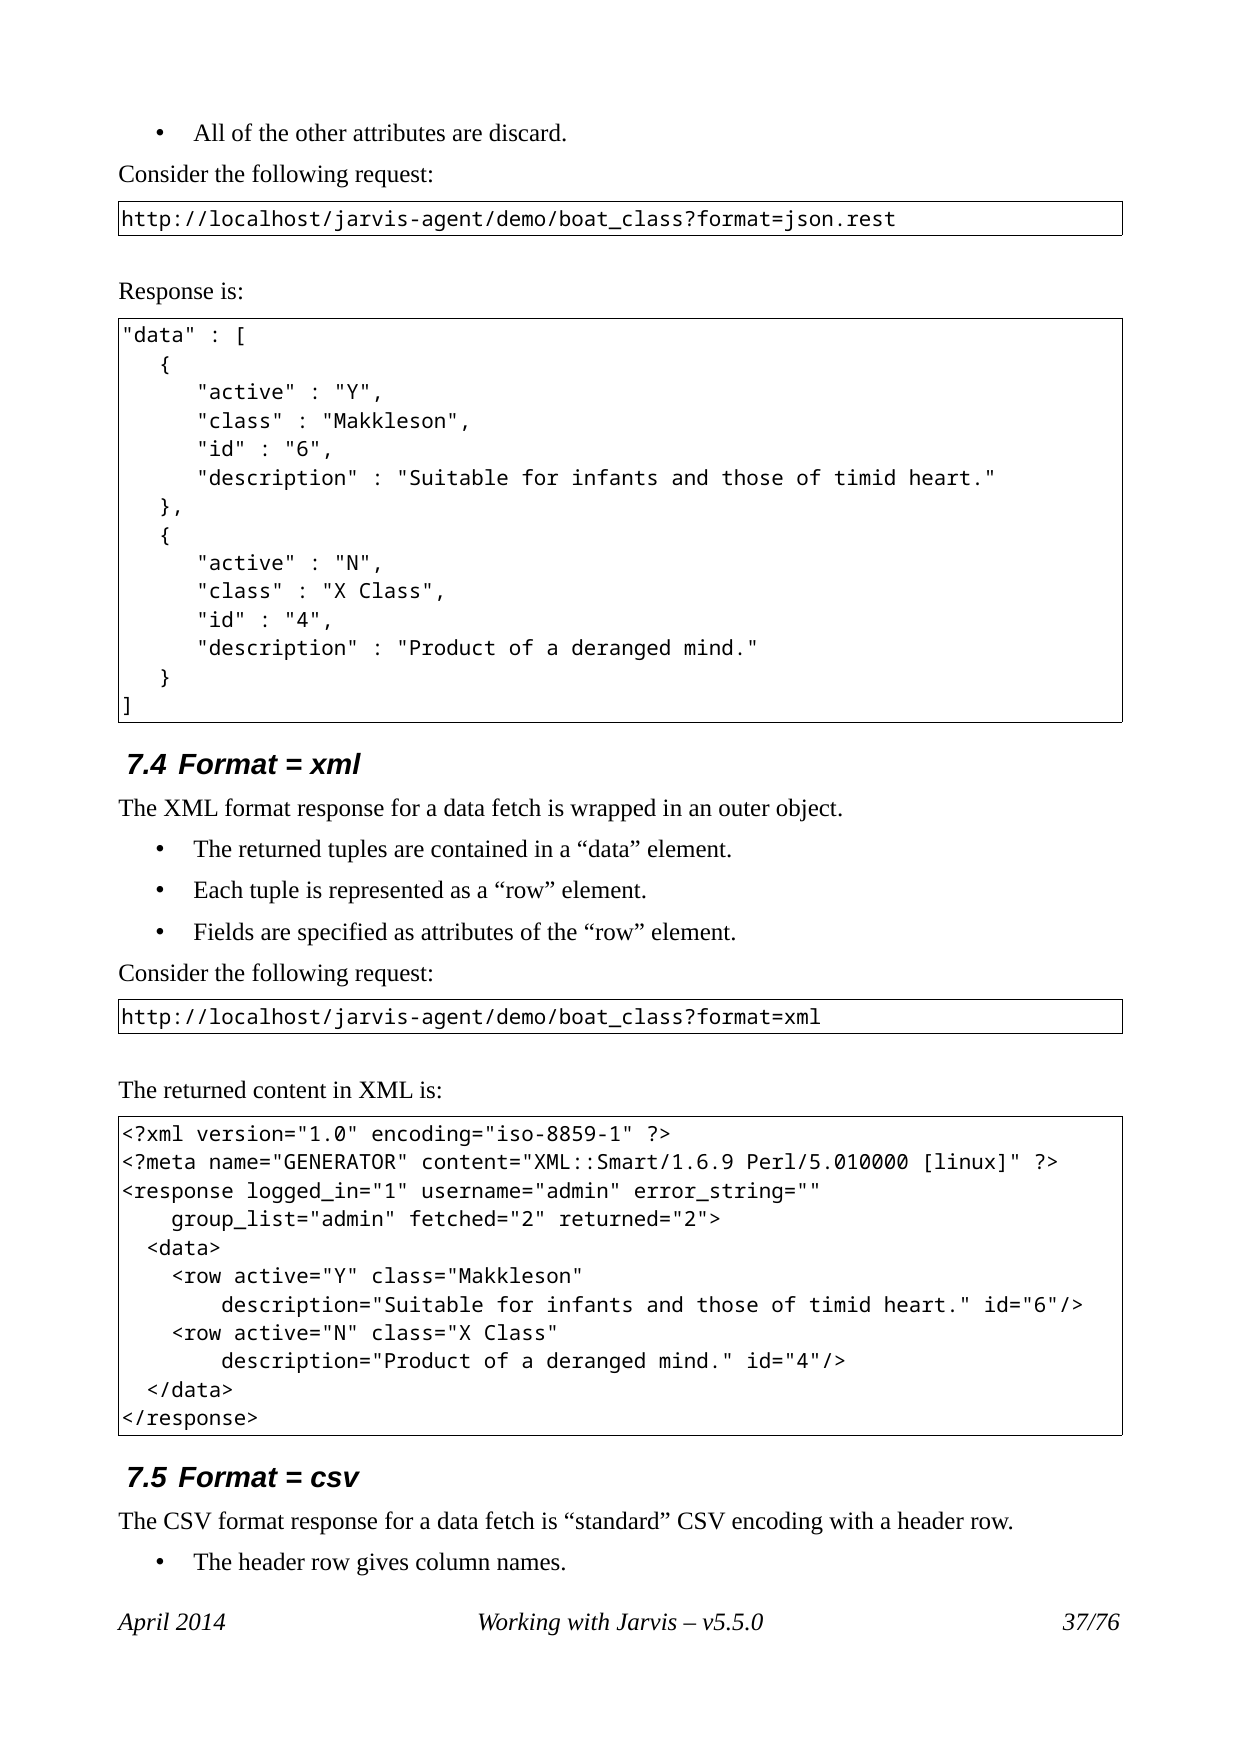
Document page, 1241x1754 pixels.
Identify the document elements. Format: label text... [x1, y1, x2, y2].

text <?xml version="1.0" encoding="iso-8859-1" ?> [119, 1117, 1122, 1144]
text <row active="N" class="X Class" [119, 1315, 1122, 1343]
text <response logged_in="1" username="admin" error_string="" [119, 1173, 1122, 1201]
text Consider the following request: [118, 159, 1122, 188]
text <row active="Y" class="Makkleson" [119, 1258, 1122, 1287]
text http://localhost/jarvis-agent/demo/boat_class?format=xml [119, 1000, 1122, 1033]
text http://localhost/jarvis-agent/demo/boat_class?format=json.rest [119, 202, 1122, 235]
subtitle Format = csv [118, 1460, 1122, 1493]
text "description" : "Product of a deranged mind." [119, 630, 1122, 659]
list The returned tuples are contained in a “data” element. [156, 834, 1122, 863]
text { [119, 346, 1122, 374]
text Response is: [118, 276, 1122, 305]
text The CSV format response for a data fetch is “standard” CSV encoding with a header row. [118, 1506, 1122, 1535]
text description="Product of a deranged mind." id="4"/> [119, 1343, 1122, 1372]
text "data" : [ [119, 319, 1122, 346]
text The returned content in XML is: [118, 1075, 1122, 1103]
text "class" : "Makkleson", [119, 403, 1122, 431]
text "id" : "6", [119, 431, 1122, 460]
text group_list="admin" fetched="2" returned="2"> [119, 1201, 1122, 1230]
list The header row gives column names. [156, 1547, 1122, 1576]
text { [119, 517, 1122, 545]
text }, [119, 488, 1122, 517]
list Fields are specified as attributes of the “row” element. [156, 917, 1122, 945]
subtitle Format = xml [118, 747, 1122, 780]
text "class" : "X Class", [119, 573, 1122, 602]
text The XML format response for a data fetch is wrapped in an outer object. [118, 793, 1122, 822]
text } [119, 659, 1122, 687]
list Each tuple is represented as a “row” element. [156, 875, 1122, 904]
text description="Suitable for infants and those of timid heart." id="6"/> [119, 1287, 1122, 1315]
text </response> [119, 1400, 1122, 1435]
text "active" : "N", [119, 545, 1122, 573]
text "id" : "4", [119, 602, 1122, 630]
list All of the other attributes are discard. [156, 118, 1122, 147]
text Consider the following request: [118, 958, 1122, 987]
text </data> [119, 1372, 1122, 1400]
text <data> [119, 1230, 1122, 1258]
text "description" : "Suitable for infants and those of timid heart." [119, 460, 1122, 488]
text <?meta name="GENERATOR" content="XML::Smart/1.6.9 Perl/5.010000 [linux]" ?> [119, 1144, 1122, 1173]
text "active" : "Y", [119, 374, 1122, 403]
text ] [119, 687, 1122, 722]
